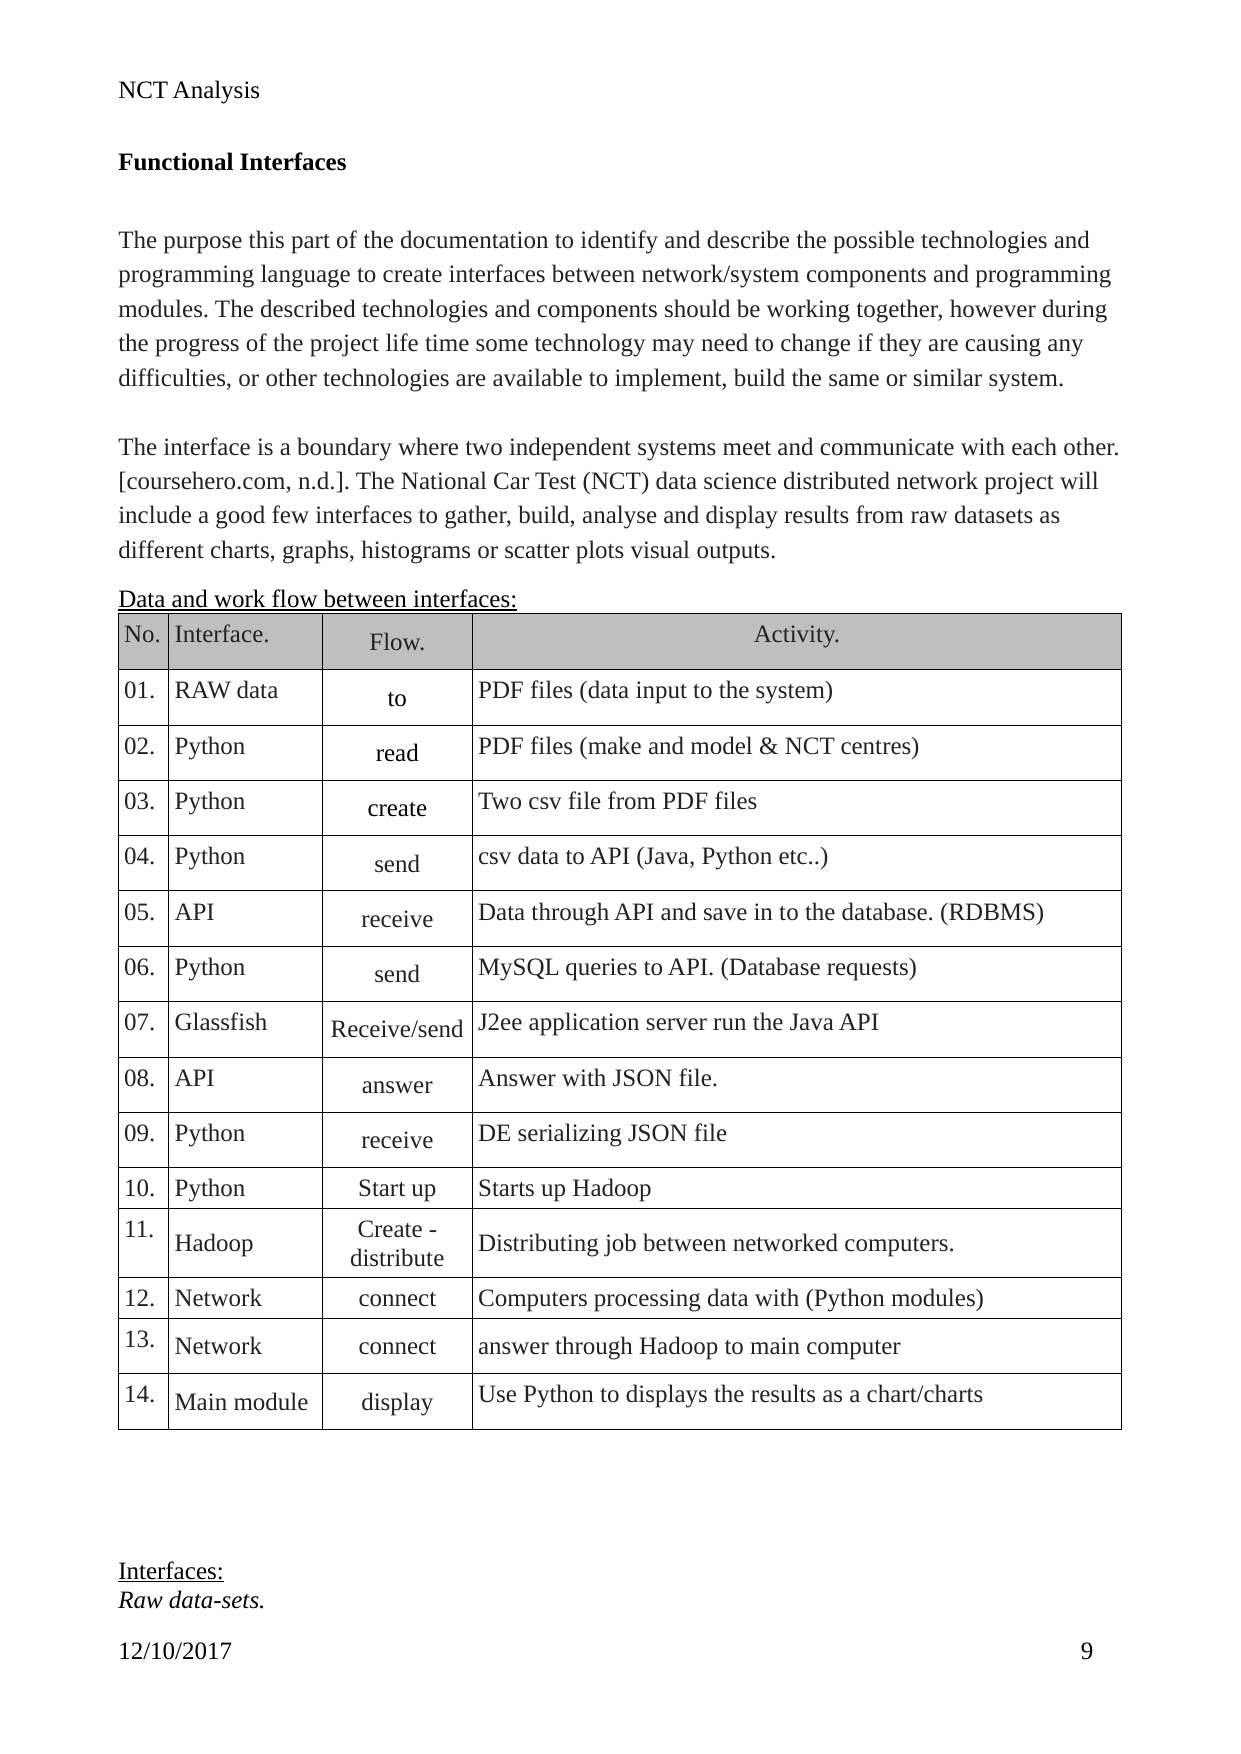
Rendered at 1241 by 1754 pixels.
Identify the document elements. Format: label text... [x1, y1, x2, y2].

table_cell Python [169, 836, 322, 890]
table_cell Python [169, 1168, 322, 1208]
table_cell 11. [119, 1209, 168, 1277]
table_cell PDF files (data input to the system) [473, 670, 1121, 724]
table_cell 08. [119, 1058, 168, 1112]
table_cell J2ee application server run the Java API [473, 1002, 1121, 1056]
table_cell connect [323, 1319, 472, 1373]
table_cell Two csv file from PDF files [473, 781, 1121, 835]
table_cell Glassfish [169, 1002, 322, 1056]
text ­Functional Interfaces [118, 147, 1122, 176]
table_cell 14. [119, 1374, 168, 1428]
table_cell Starts up Hadoop [473, 1168, 1121, 1208]
table_cell 12. [119, 1278, 168, 1318]
table_cell Receive/send [323, 1002, 472, 1056]
table_cell Start up [323, 1168, 472, 1208]
table_cell PDF files (make and model & NCT centres) [473, 726, 1121, 780]
table_cell RAW data [169, 670, 322, 724]
table_cell Create - distribute [323, 1209, 472, 1277]
table_cell receive [323, 1113, 472, 1167]
text The purpose this part of the documentation to identify and describe the possible technologies and programming language to create interfaces between network/system components and programming modules. The described technologies and components should be working together, however during the progress of the project life time some technology may need to change if they are causing any difficulties, or other technologies are available to implement, build the same or similar system. The interface is a boundary where two independent systems meet and communicate with each other. [coursehero.com, n.d.]. The National Car Test (NCT) data science distributed network project will include a good few interfaces to gather, build, analyse and display results from raw datasets as different charts, graphs, histograms or scatter plots visual outputs. [118, 225, 1122, 564]
table_cell answer through Hadoop to main computer [473, 1319, 1121, 1373]
table_cell Use Python to displays the results as a chart/charts [473, 1374, 1121, 1428]
table_cell Hadoop [169, 1209, 322, 1277]
table_cell 06. [119, 947, 168, 1001]
table_cell 02. [119, 726, 168, 780]
table_cell receive [323, 891, 472, 946]
text Interfaces: [118, 1527, 1122, 1585]
table_cell 09. [119, 1113, 168, 1167]
table_cell 13. [119, 1319, 168, 1373]
table_cell Computers processing data with (Python modules) [473, 1278, 1121, 1318]
table_cell Answer with JSON file. [473, 1058, 1121, 1112]
table_cell 01. [119, 670, 168, 724]
table_cell read [323, 726, 472, 780]
table_cell Main module [169, 1374, 322, 1428]
table_header Flow. [323, 614, 472, 669]
table_cell create [323, 781, 472, 835]
table_cell send [323, 947, 472, 1001]
table_cell answer [323, 1058, 472, 1112]
table_cell connect [323, 1278, 472, 1318]
table_cell 04. [119, 836, 168, 890]
table_cell 10. [119, 1168, 168, 1208]
text Data and work flow between interfaces: [118, 584, 1122, 613]
table_cell Python [169, 1113, 322, 1167]
table_cell csv data to API (Java, Python etc..) [473, 836, 1121, 890]
table_cell Data through API and save in to the database. (RDBMS) [473, 891, 1121, 946]
table_cell 07. [119, 1002, 168, 1056]
table_cell 05. [119, 891, 168, 946]
text Raw data-sets. [118, 1585, 1122, 1613]
table_cell to [323, 670, 472, 724]
table_cell Python [169, 947, 322, 1001]
table_header No. [119, 614, 168, 669]
table_cell send [323, 836, 472, 890]
table_cell 03. [119, 781, 168, 835]
table_header Activity. [473, 614, 1121, 669]
table_cell API [169, 1058, 322, 1112]
table_cell display [323, 1374, 472, 1428]
table_cell DE serializing JSON file [473, 1113, 1121, 1167]
table_header Interface. [169, 614, 322, 669]
table_cell Network [169, 1319, 322, 1373]
table_cell Python [169, 726, 322, 780]
table_cell MySQL queries to API. (Database requests) [473, 947, 1121, 1001]
table_cell Network [169, 1278, 322, 1318]
table_cell Distributing job between networked computers. [473, 1209, 1121, 1277]
table_cell API [169, 891, 322, 946]
table_cell Python [169, 781, 322, 835]
